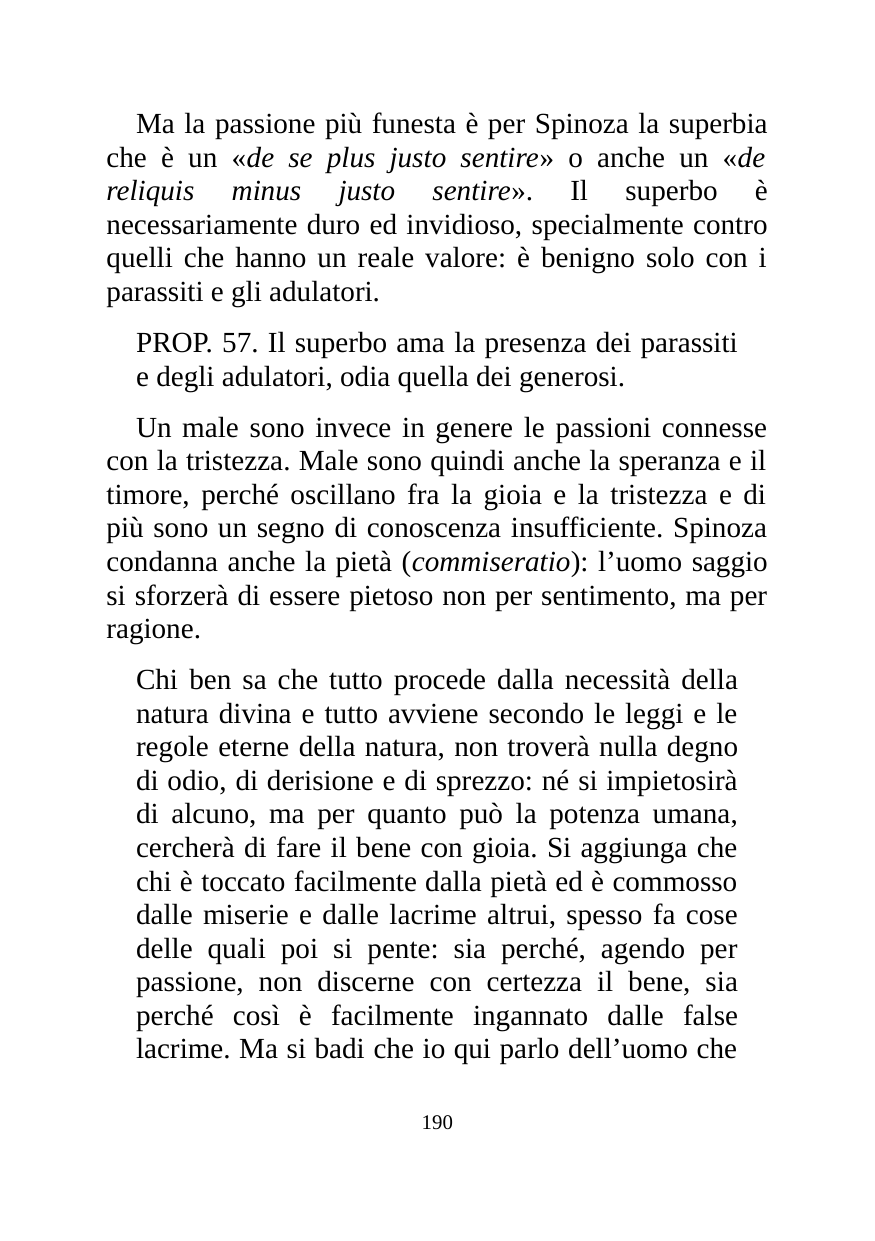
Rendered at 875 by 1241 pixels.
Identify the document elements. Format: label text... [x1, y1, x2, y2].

text Ma la passione più funesta è per Spinoza la superbia che è un «de se plus justo sentire» o anche un «de reliquis minus justo sentire». Il superbo è necessariamente duro ed invidioso, specialmente contro quelli che hanno un reale valore: è benigno solo con i parassiti e gli adulatori. [106, 106, 768, 307]
text PROP. 57. Il superbo ama la presenza dei parassiti e degli adulatori, odia quella dei generosi. [136, 325, 738, 392]
text Un male sono invece in genere le passioni connesse con la tristezza. Male sono quindi anche la speranza e il timore, perché oscillano fra la gioia e la tristezza e di più sono un segno di conoscenza insufficiente. Spinoza condanna anche la pietà (commiseratio): l’uomo saggio si sforzerà di essere pietoso non per sentimento, ma per ragione. [106, 410, 768, 645]
text Chi ben sa che tutto procede dalla necessità della natura divina e tutto avviene secondo le leggi e le regole eterne della natura, non troverà nulla degno di odio, di derisione e di sprezzo: né si impietosirà di alcuno, ma per quanto può la potenza umana, cercherà di fare il bene con gioia. Si aggiunga che chi è toccato facilmente dalla pietà ed è commosso dalle miserie e dalle lacrime altrui, spesso fa cose delle quali poi si pente: sia perché, agendo per passione, non discerne con certezza il bene, sia perché così è facilmente ingannato dalle false lacrime. Ma si badi che io qui parlo dell’uomo che [136, 662, 738, 1065]
